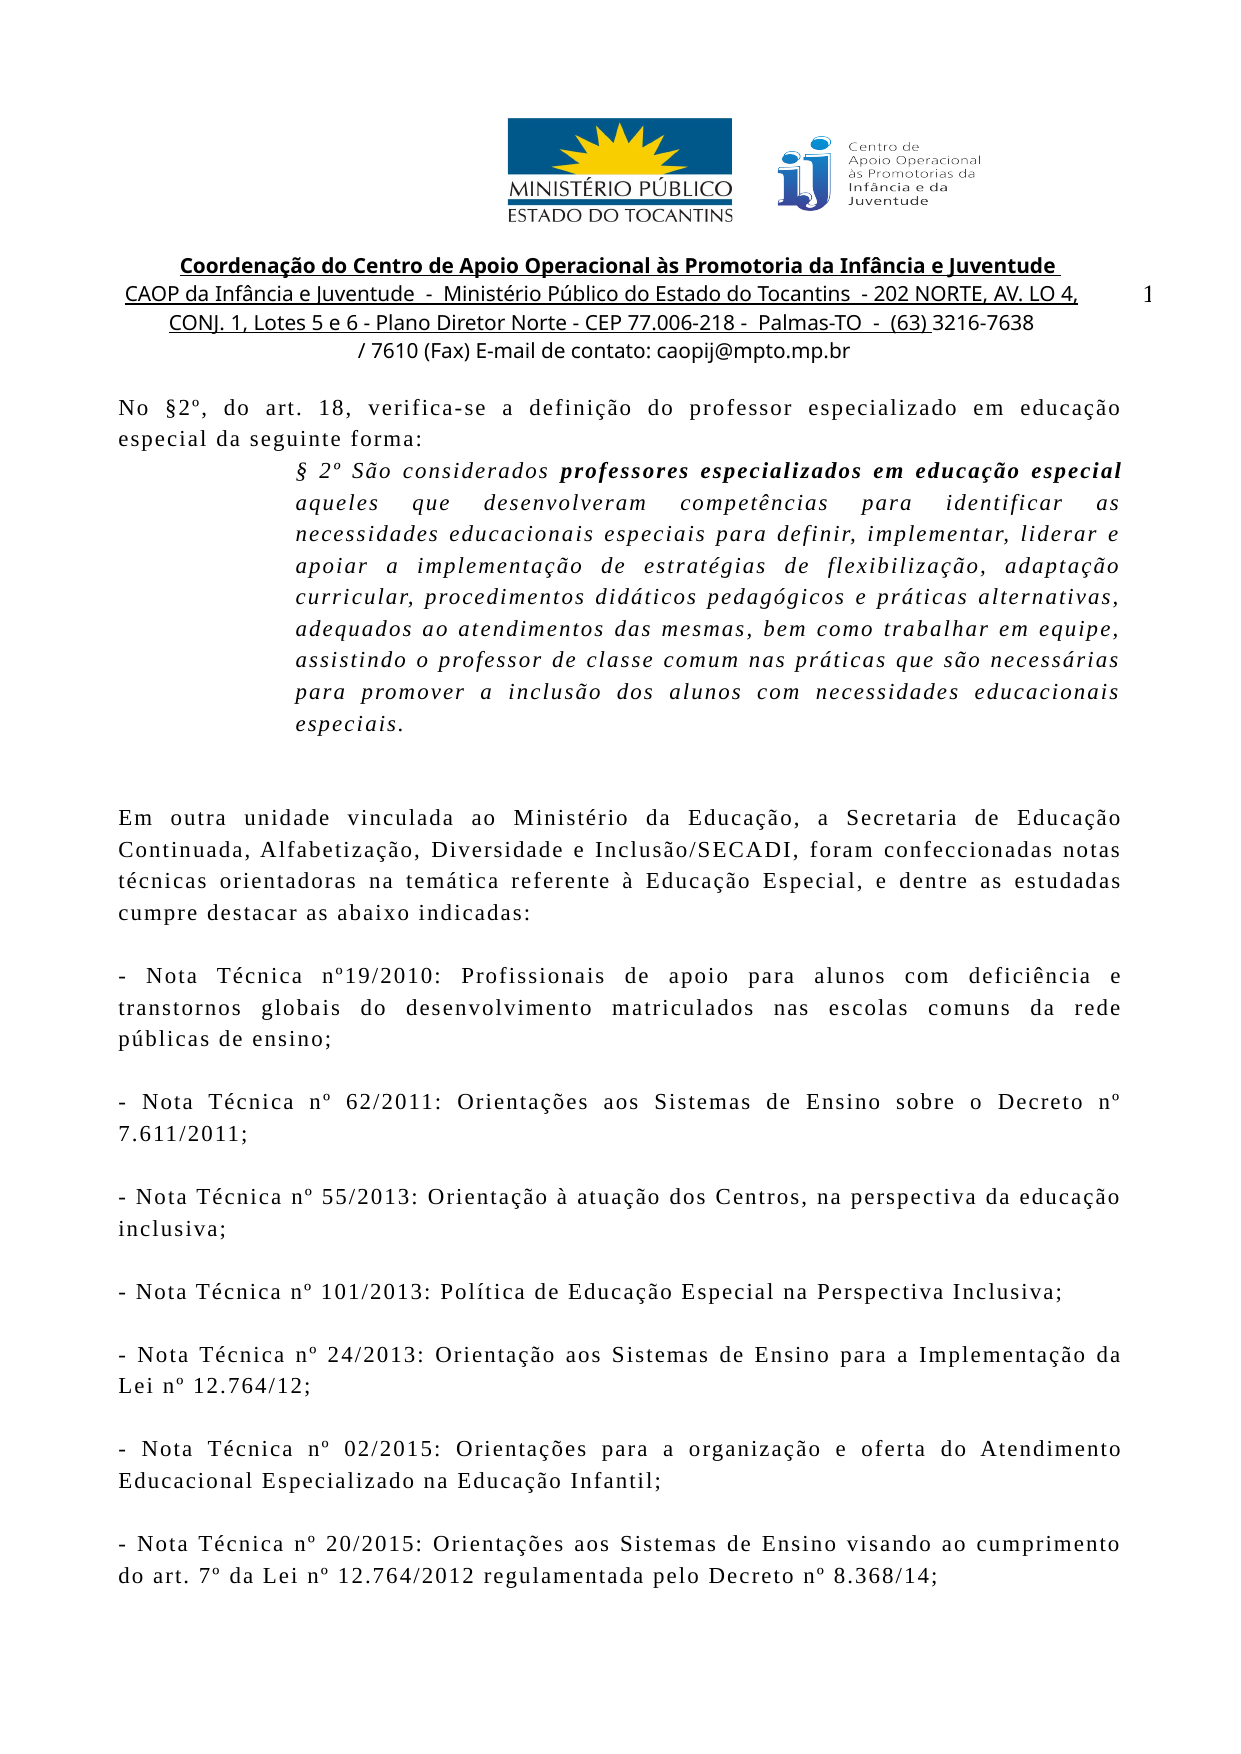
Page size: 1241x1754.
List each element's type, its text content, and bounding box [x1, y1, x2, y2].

text - Nota Técnica nº 55/2013: Orientação à atuação dos Centros, na perspectiva da educação inclusiva; [118, 1183, 1122, 1241]
picture [507, 118, 733, 222]
text No §2º, do art. 18, verifica-se a definição do professor especializado em educação especial da seguinte forma: [118, 394, 1122, 452]
text - Nota Técnica nº 02/2015: Orientações para a organização e oferta do Atendimento Educacional Especializado na Educação Infantil; [118, 1436, 1122, 1493]
text - Nota Técnica nº 24/2013: Orientação aos Sistemas de Ensino para a Implementação da Lei nº 12.764/12; [118, 1341, 1122, 1399]
text § 2º São considerados professores especializados em educação especial aqueles que desenvolveram competências para identificar as necessidades educacionais especiais para definir, implementar, liderar e apoiar a implementação de estratégias de flexibilização, adaptação curricular, procedimentos didáticos pedagógicos e práticas alternativas, adequados ao atendimentos das mesmas, bem como trabalhar em equipe, assistindo o professor de classe comum nas práticas que são necessárias para promover a inclusão dos alunos com necessidades educacionais especiais. [295, 457, 1122, 736]
text - Nota Técnica nº19/2010: Profissionais de apoio para alunos com deficiência e transtornos globais do desenvolvimento matriculados nas escolas comuns da rede públicas de ensino; [118, 962, 1122, 1052]
text Em outra unidade vinculada ao Ministério da Educação, a Secretaria de Educação Continuada, Alfabetização, Diversidade e Inclusão/SECADI, foram confeccionadas notas técnicas orientadoras na temática referente à Educação Especial, e dentre as estudadas cumpre destacar as abaixo indicadas: [118, 804, 1122, 925]
text - Nota Técnica nº 20/2015: Orientações aos Sistemas de Ensino visando ao cumprimento do art. 7º da Lei nº 12.764/2012 regulamentada pelo Decreto nº 8.368/14; [118, 1530, 1122, 1588]
text - Nota Técnica nº 101/2013: Política de Educação Especial na Perspectiva Inclusiva; [118, 1278, 1122, 1304]
picture [777, 136, 980, 211]
text - Nota Técnica nº 62/2011: Orientações aos Sistemas de Ensino sobre o Decreto nº 7.611/2011; [118, 1088, 1122, 1146]
